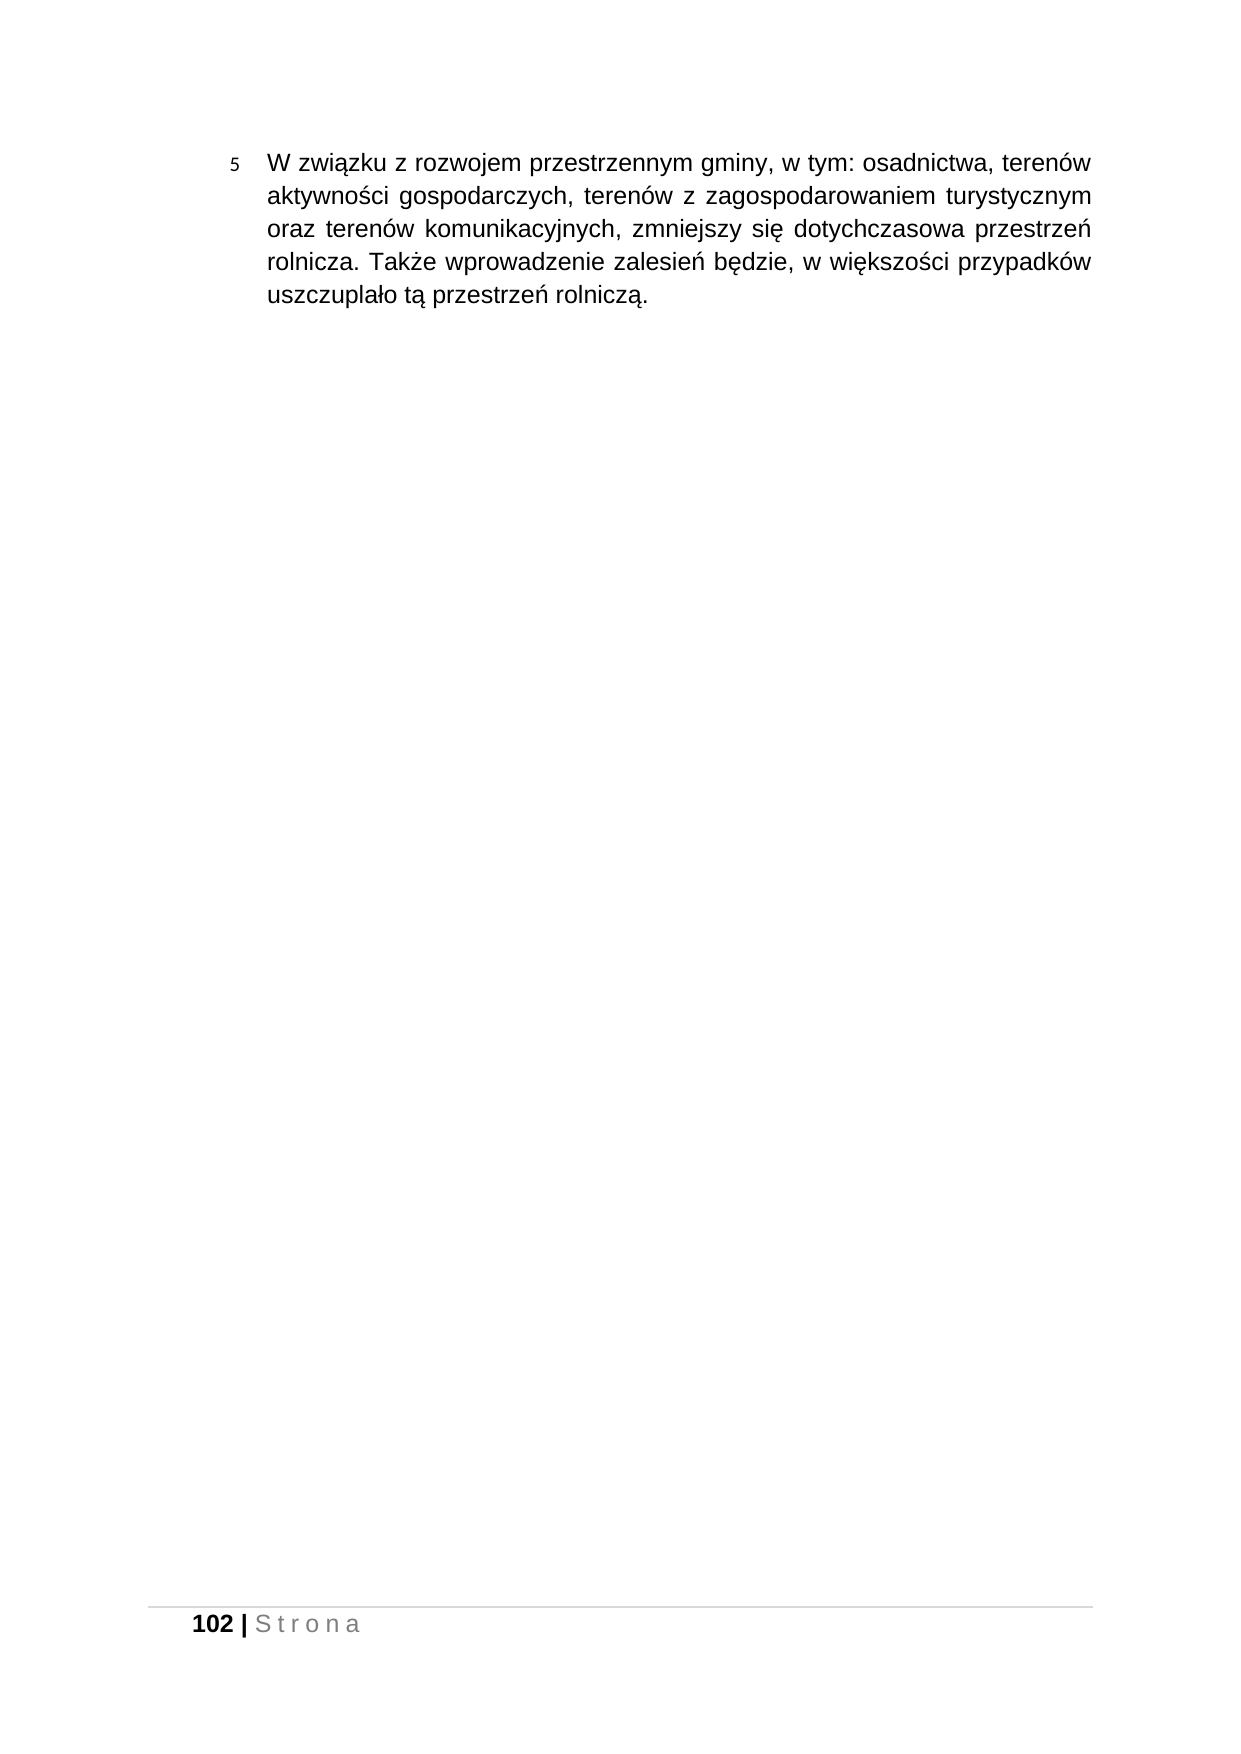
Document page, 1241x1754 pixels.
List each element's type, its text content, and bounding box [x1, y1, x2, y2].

list W związku z rozwojem przestrzennym gminy, w tym: osadnictwa, terenów aktywności gospodarczych, terenów z zagospodarowaniem turystycznym oraz terenów komunikacyjnych, zmniejszy się dotychczasowa przestrzeń rolnicza. Także wprowadzenie zalesień będzie, w większości przypadków uszczuplało tą przestrzeń rolniczą. [229, 148, 1093, 308]
